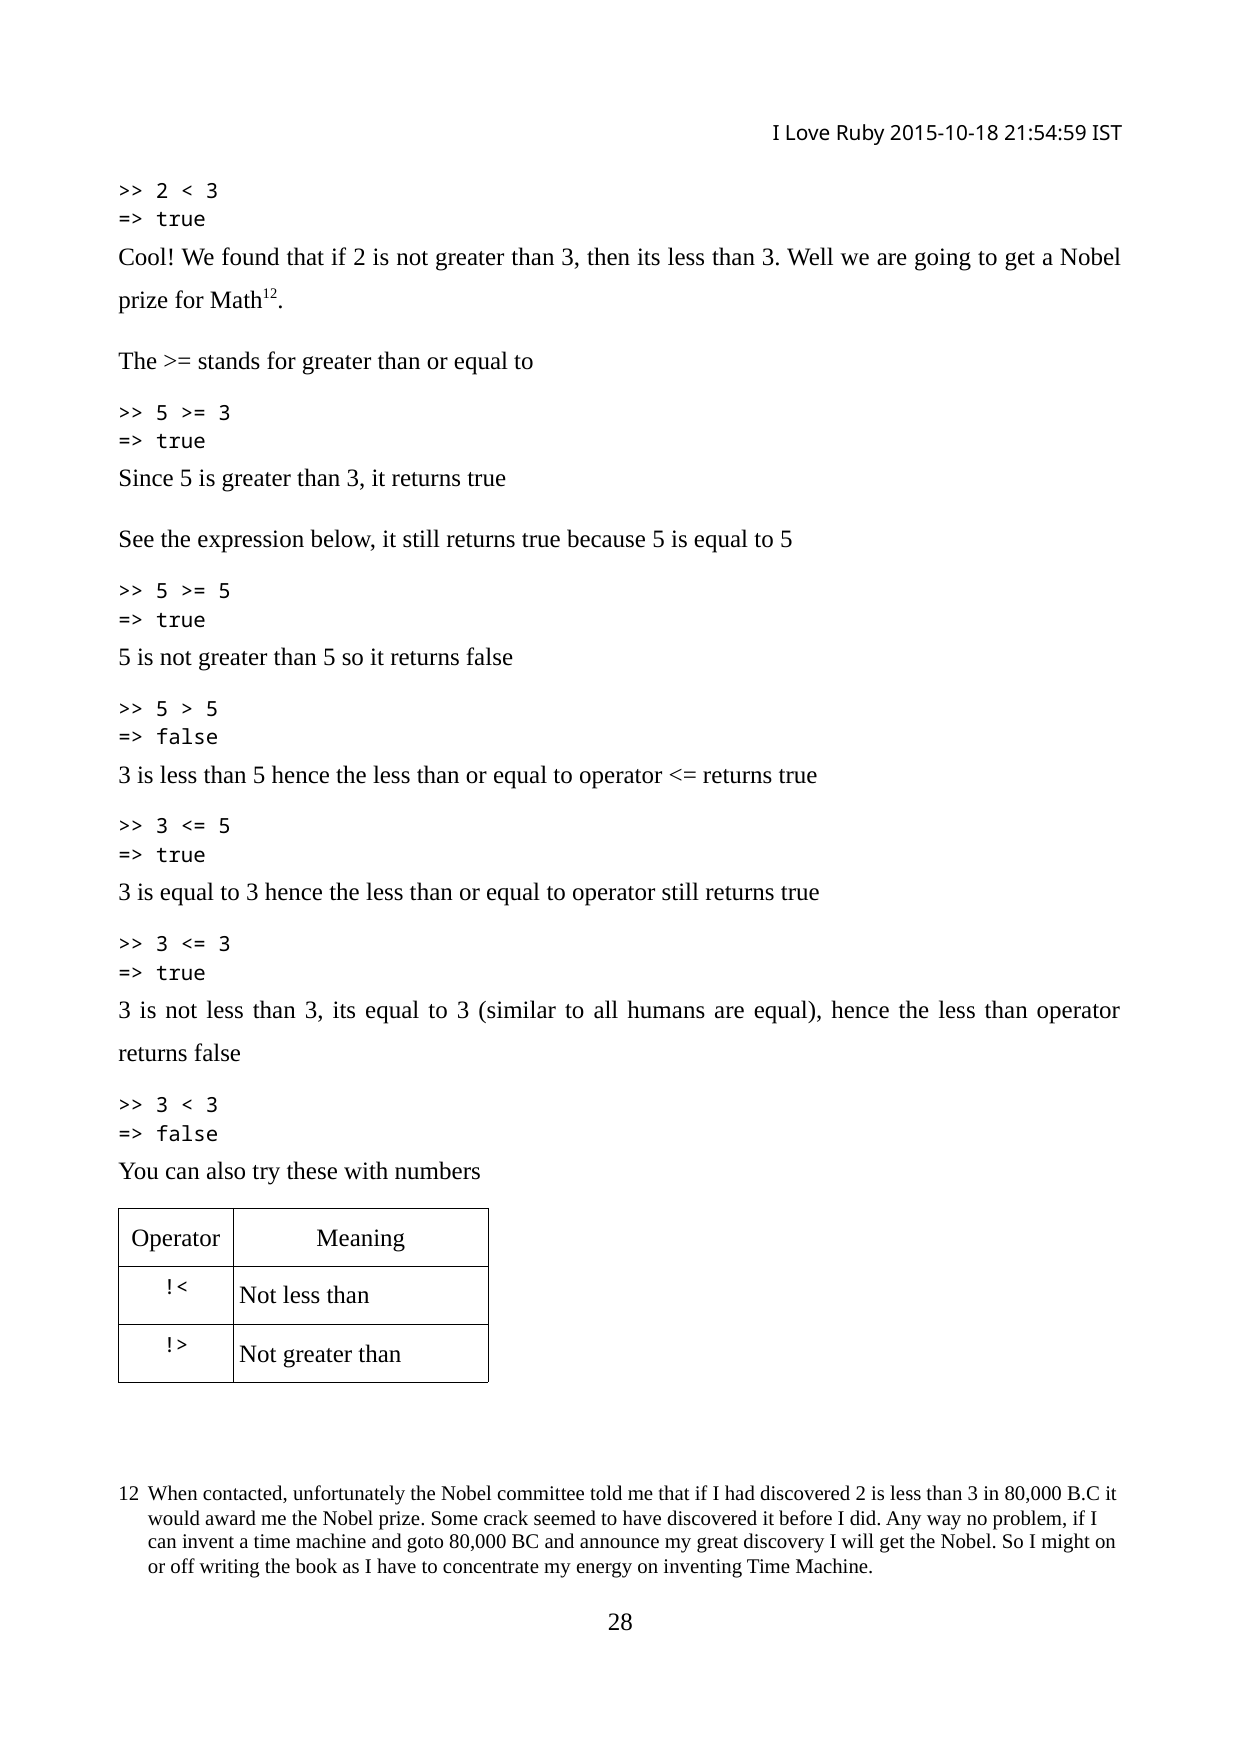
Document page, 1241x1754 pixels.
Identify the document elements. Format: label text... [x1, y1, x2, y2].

text >> 3 < 3 [118, 1090, 1122, 1119]
table_cell Not greater than [234, 1325, 488, 1382]
text >> 3 <= 5 [118, 812, 1122, 840]
text 3 is less than 5 hence the less than or equal to operator <= returns true [118, 760, 1122, 788]
text => true [118, 840, 1122, 868]
table_header Operator [119, 1209, 233, 1266]
table_cell !> [119, 1325, 233, 1382]
text >> 3 <= 3 [118, 929, 1122, 958]
text The >= stands for greater than or equal to [118, 346, 1122, 374]
text Cool! We found that if 2 is not greater than 3, then its less than 3. Well we are going to get a Nobel prize for Math. [118, 242, 1122, 314]
text >> 5 >= 5 [118, 576, 1122, 605]
text => true [118, 958, 1122, 986]
text >> 5 > 5 [118, 694, 1122, 722]
text >> 5 >= 3 [118, 398, 1122, 426]
table_cell !< [119, 1267, 233, 1324]
text >> 2 < 3 [118, 176, 1122, 204]
text Since 5 is greater than 3, it returns true [118, 463, 1122, 492]
text => true [118, 426, 1122, 454]
text => false [118, 722, 1122, 751]
text 3 is equal to 3 hence the less than or equal to operator still returns true [118, 877, 1122, 906]
table_cell Not less than [234, 1267, 488, 1324]
text See the expression below, it still returns true because 5 is equal to 5 [118, 524, 1122, 553]
text => false [118, 1119, 1122, 1147]
text You can also try these with numbers [118, 1156, 1122, 1185]
text 5 is not greater than 5 so it returns false [118, 642, 1122, 671]
table_header Meaning [234, 1209, 488, 1266]
text 3 is not less than 3, its equal to 3 (similar to all humans are equal), hence the less than operator returns false [118, 995, 1122, 1067]
text => true [118, 605, 1122, 633]
text When contacted, unfortunately the Nobel committee told me that if I had discovered 2 is less than 3 in 80,000 B.C it would award me the Nobel prize. Some crack seemed to have discovered it before I did. Any way no problem, if I can invent a time machine and goto 80,000 BC and announce my great discovery I will get the Nobel. So I might on or off writing the book as I have to concentrate my energy on inventing Time Machine. [118, 1481, 1122, 1578]
text => true [118, 204, 1122, 233]
